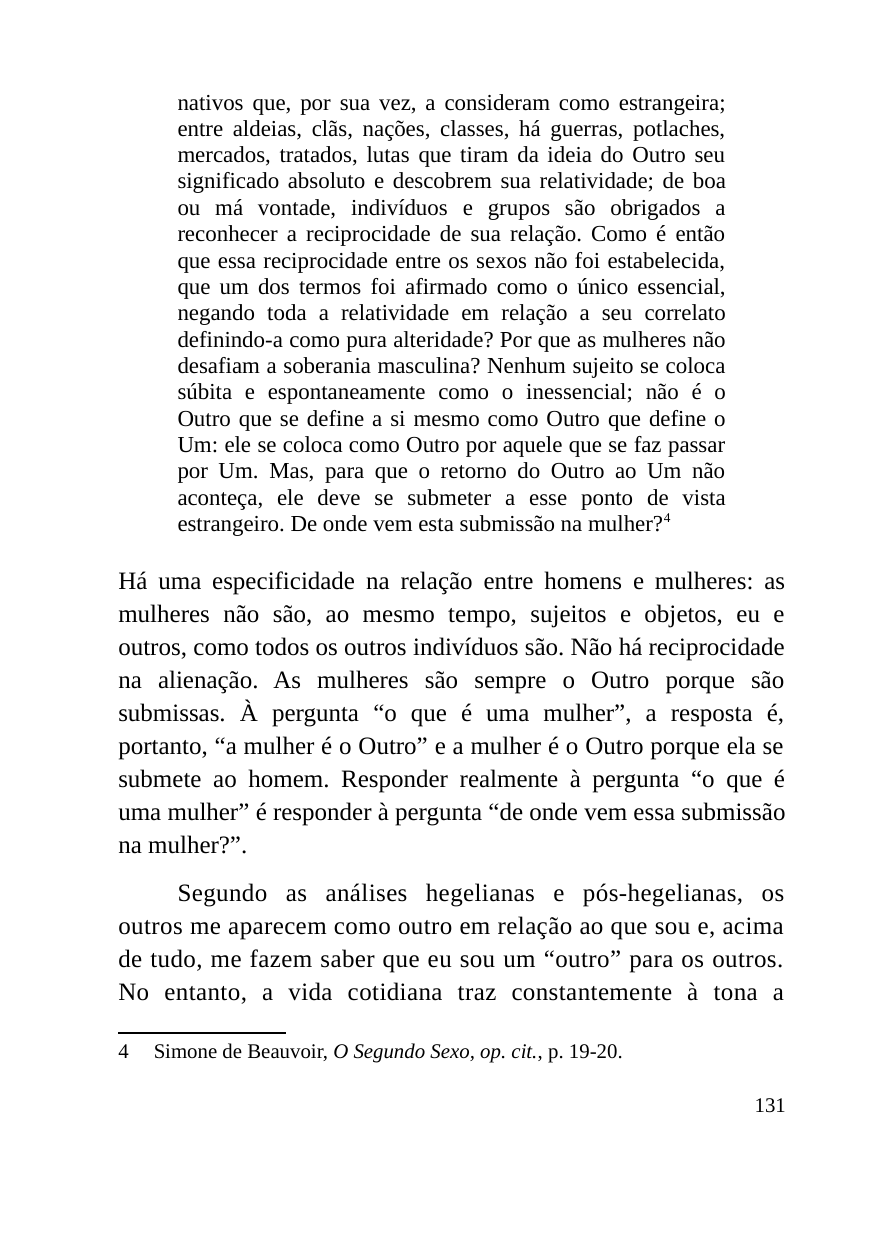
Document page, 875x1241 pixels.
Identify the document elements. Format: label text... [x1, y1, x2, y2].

text Há uma especificidade na relação entre homens e mulheres: as mulheres não são, ao mesmo tempo, sujeitos e objetos, eu e outros, como todos os outros indivíduos são. Não há reciprocidade na alienação. As mulheres são sempre o Outro porque são submissas. À pergunta “o que é uma mulher”, a resposta é, portanto, “a mulher é o Outro” e a mulher é o Outro porque ela se submete ao homem. Responder realmente à pergunta “o que é uma mulher” é responder à pergunta “de onde vem essa submissão na mulher?”. [118, 566, 786, 859]
text Simone de Beauvoir, O Segundo Sexo, op. cit., p. 19-20. [118, 1039, 786, 1063]
text Segundo as análises hegelianas e pós-hegelianas, os outros me aparecem como outro em relação ao que sou e, acima de tudo, me fazem saber que eu sou um “outro” para os outros. No entanto, a vida cotidiana traz constantemente à tona a [118, 878, 786, 1006]
text nativos que, por sua vez, a consideram como estrangeira; entre aldeias, clãs, nações, classes, há guerras, potlaches, mercados, tratados, lutas que tiram da ideia do Outro seu significado absoluto e descobrem sua relatividade; de boa ou má vontade, indivíduos e grupos são obrigados a reconhecer a reciprocidade de sua relação. Como é então que essa reciprocidade entre os sexos não foi estabelecida, que um dos termos foi afirmado como o único essencial, negando toda a relatividade em relação a seu correlato definindo-a como pura alteridade? Por que as mulheres não desafiam a soberania masculina? Nenhum sujeito se coloca súbita e espontaneamente como o inessencial; não é o Outro que se define a si mesmo como Outro que define o Um: ele se coloca como Outro por aquele que se faz passar por Um. Mas, para que o retorno do Outro ao Um não aconteça, ele deve se submeter a esse ponto de vista estrangeiro. De onde vem esta submissão na mulher? [177, 88, 726, 537]
